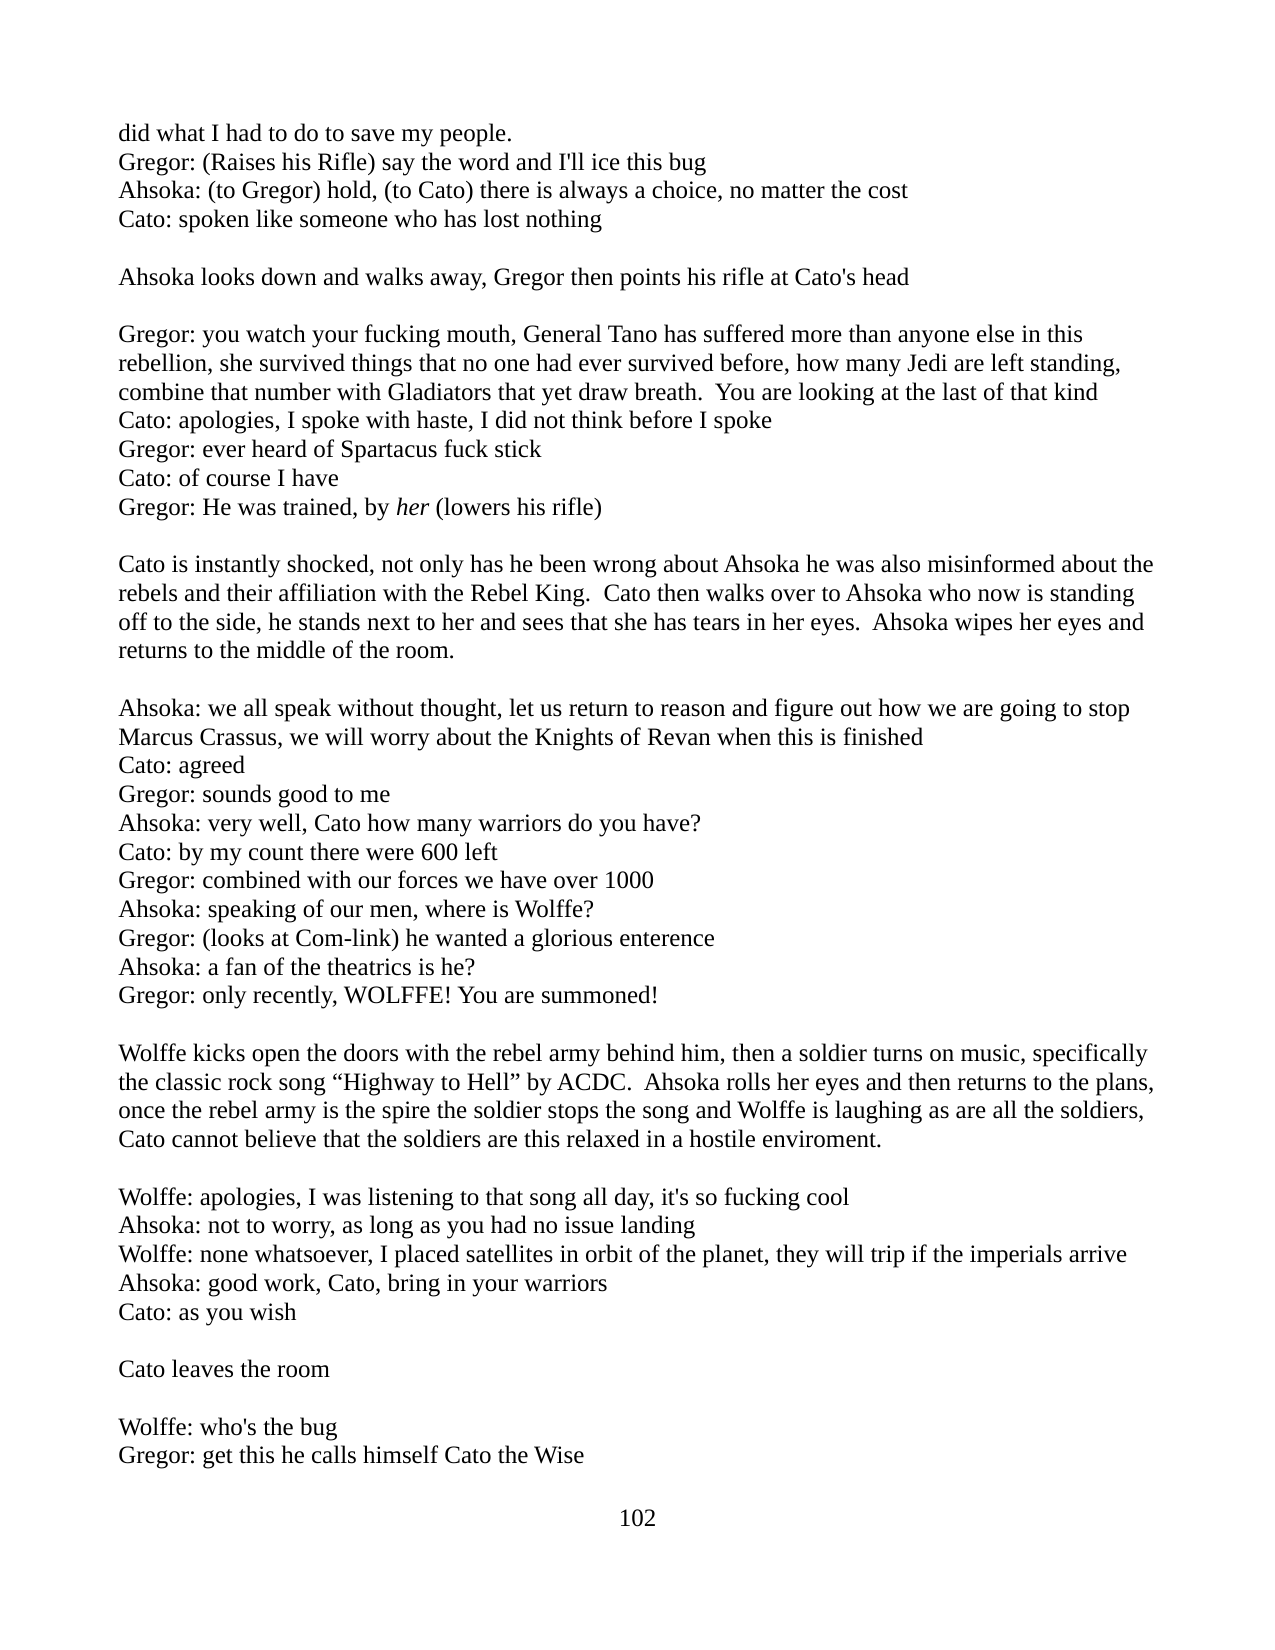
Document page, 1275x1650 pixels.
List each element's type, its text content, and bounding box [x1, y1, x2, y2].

text Ahsoka: speaking of our men, where is Wolffe? [118, 894, 1157, 923]
text Gregor: (Raises his Rifle) say the word and I'll ice this bug [118, 147, 1157, 176]
text Ahsoka: a fan of the theatrics is he? [118, 952, 1157, 981]
text Cato leaves the room [118, 1354, 1157, 1383]
text Gregor: only recently, WOLFFE! You are summoned! [118, 981, 1157, 1009]
text Wolffe: who's the bug [118, 1412, 1157, 1441]
text Ahsoka: we all speak without thought, let us return to reason and figure out how we are going to stop Marcus Crassus, we will worry about the Knights of Revan when this is finished [118, 693, 1157, 751]
text Cato: by my count there were 600 left [118, 837, 1157, 866]
text Gregor: (looks at Com-link) he wanted a glorious enterence [118, 923, 1157, 952]
text Ahsoka: not to worry, as long as you had no issue landing [118, 1211, 1157, 1239]
text Gregor: sounds good to me [118, 779, 1157, 808]
text Cato: as you wish [118, 1297, 1157, 1326]
text Ahsoka: (to Gregor) hold, (to Cato) there is always a choice, no matter the cost [118, 176, 1157, 204]
text Ahsoka: good work, Cato, bring in your warriors [118, 1268, 1157, 1297]
text Wolffe: none whatsoever, I placed satellites in orbit of the planet, they will trip if the imperials arrive [118, 1239, 1157, 1268]
text Ahsoka: very well, Cato how many warriors do you have? [118, 808, 1157, 837]
text Cato: apologies, I spoke with haste, I did not think before I spoke [118, 406, 1157, 434]
text did what I had to do to save my people. [118, 118, 1157, 147]
text Cato is instantly shocked, not only has he been wrong about Ahsoka he was also misinformed about the rebels and their affiliation with the Rebel King. Cato then walks over to Ahsoka who now is standing off to the side, he stands next to her and sees that she has tears in her eyes. Ahsoka wipes her eyes and returns to the middle of the room. [118, 549, 1157, 664]
text Cato: spoken like someone who has lost nothing [118, 204, 1157, 233]
text Gregor: get this he calls himself Cato the Wise [118, 1441, 1157, 1469]
text Ahsoka looks down and walks away, Gregor then points his rifle at Cato's head [118, 262, 1157, 291]
text Wolffe: apologies, I was listening to that song all day, it's so fucking cool [118, 1182, 1157, 1211]
text Cato: of course I have [118, 463, 1157, 492]
text Gregor: you watch your fucking mouth, General Tano has suffered more than anyone else in this rebellion, she survived things that no one had ever survived before, how many Jedi are left standing, combine that number with Gladiators that yet draw breath. You are looking at the last of that kind [118, 319, 1157, 406]
text Cato: agreed [118, 751, 1157, 779]
text Wolffe kicks open the doors with the rebel army behind him, then a soldier turns on music, specifically the classic rock song “Highway to Hell” by ACDC. Ahsoka rolls her eyes and then returns to the plans, once the rebel army is the spire the soldier stops the song and Wolffe is laughing as are all the soldiers, Cato cannot believe that the soldiers are this relaxed in a hostile enviroment. [118, 1038, 1157, 1153]
text Gregor: ever heard of Spartacus fuck stick [118, 434, 1157, 463]
text Gregor: combined with our forces we have over 1000 [118, 866, 1157, 894]
text Gregor: He was trained, by her (lowers his rifle) [118, 492, 1157, 521]
